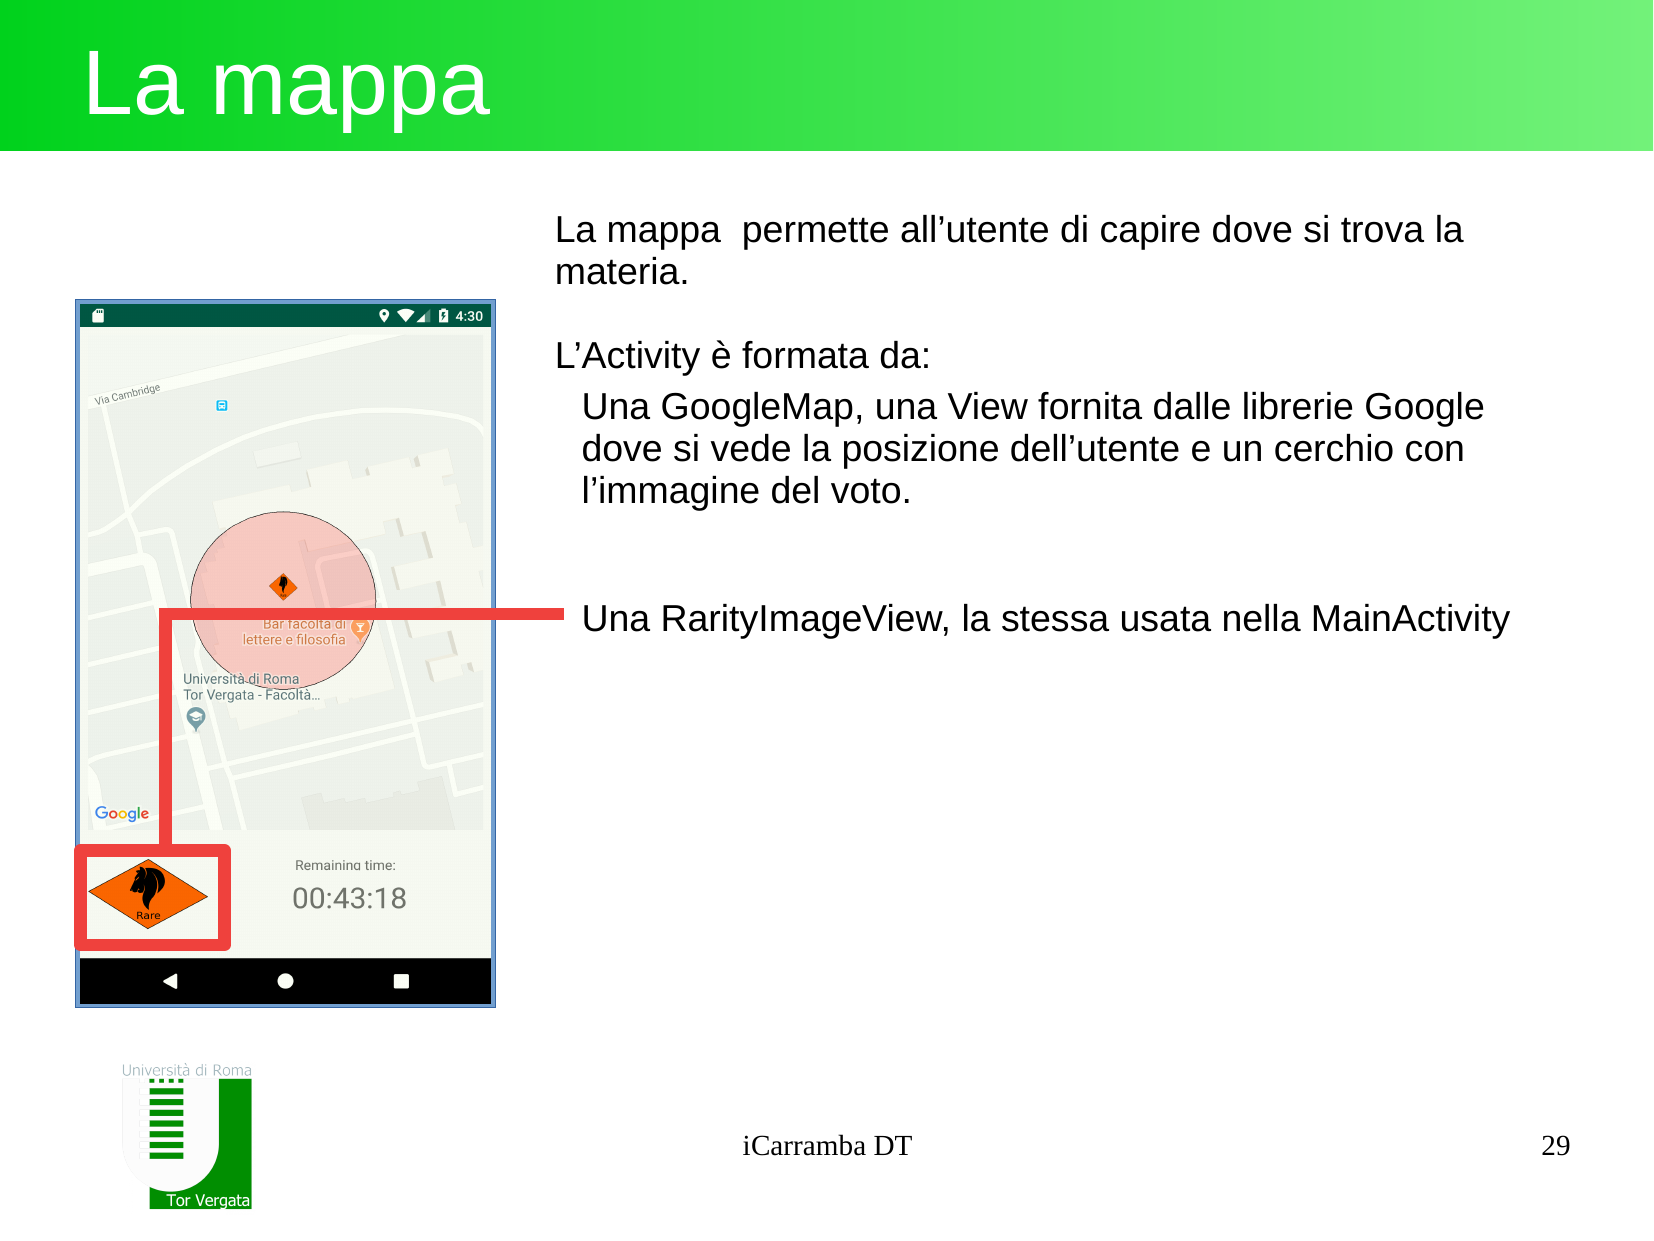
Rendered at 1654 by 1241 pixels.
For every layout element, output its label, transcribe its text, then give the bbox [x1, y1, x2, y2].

text_box [75, 620, 496, 1008]
text_box [75, 299, 496, 845]
picture [80, 304, 491, 844]
picture [87, 857, 218, 939]
title La mappa [82, 30, 1571, 136]
picture [80, 620, 491, 1004]
text_box Una GoogleMap, una View fornita dalle librerie Google dove si vede la posizione dell’utente e un cerchio con l’immagine del voto. [566, 377, 1571, 519]
picture [120, 1061, 256, 1215]
text_box Una RarityImageView, la stessa usata nella MainActivity [566, 590, 1571, 648]
text_box La mappa permette all’utente di capire dove si trova la materia. L’Activity è formata da: [540, 200, 1591, 678]
